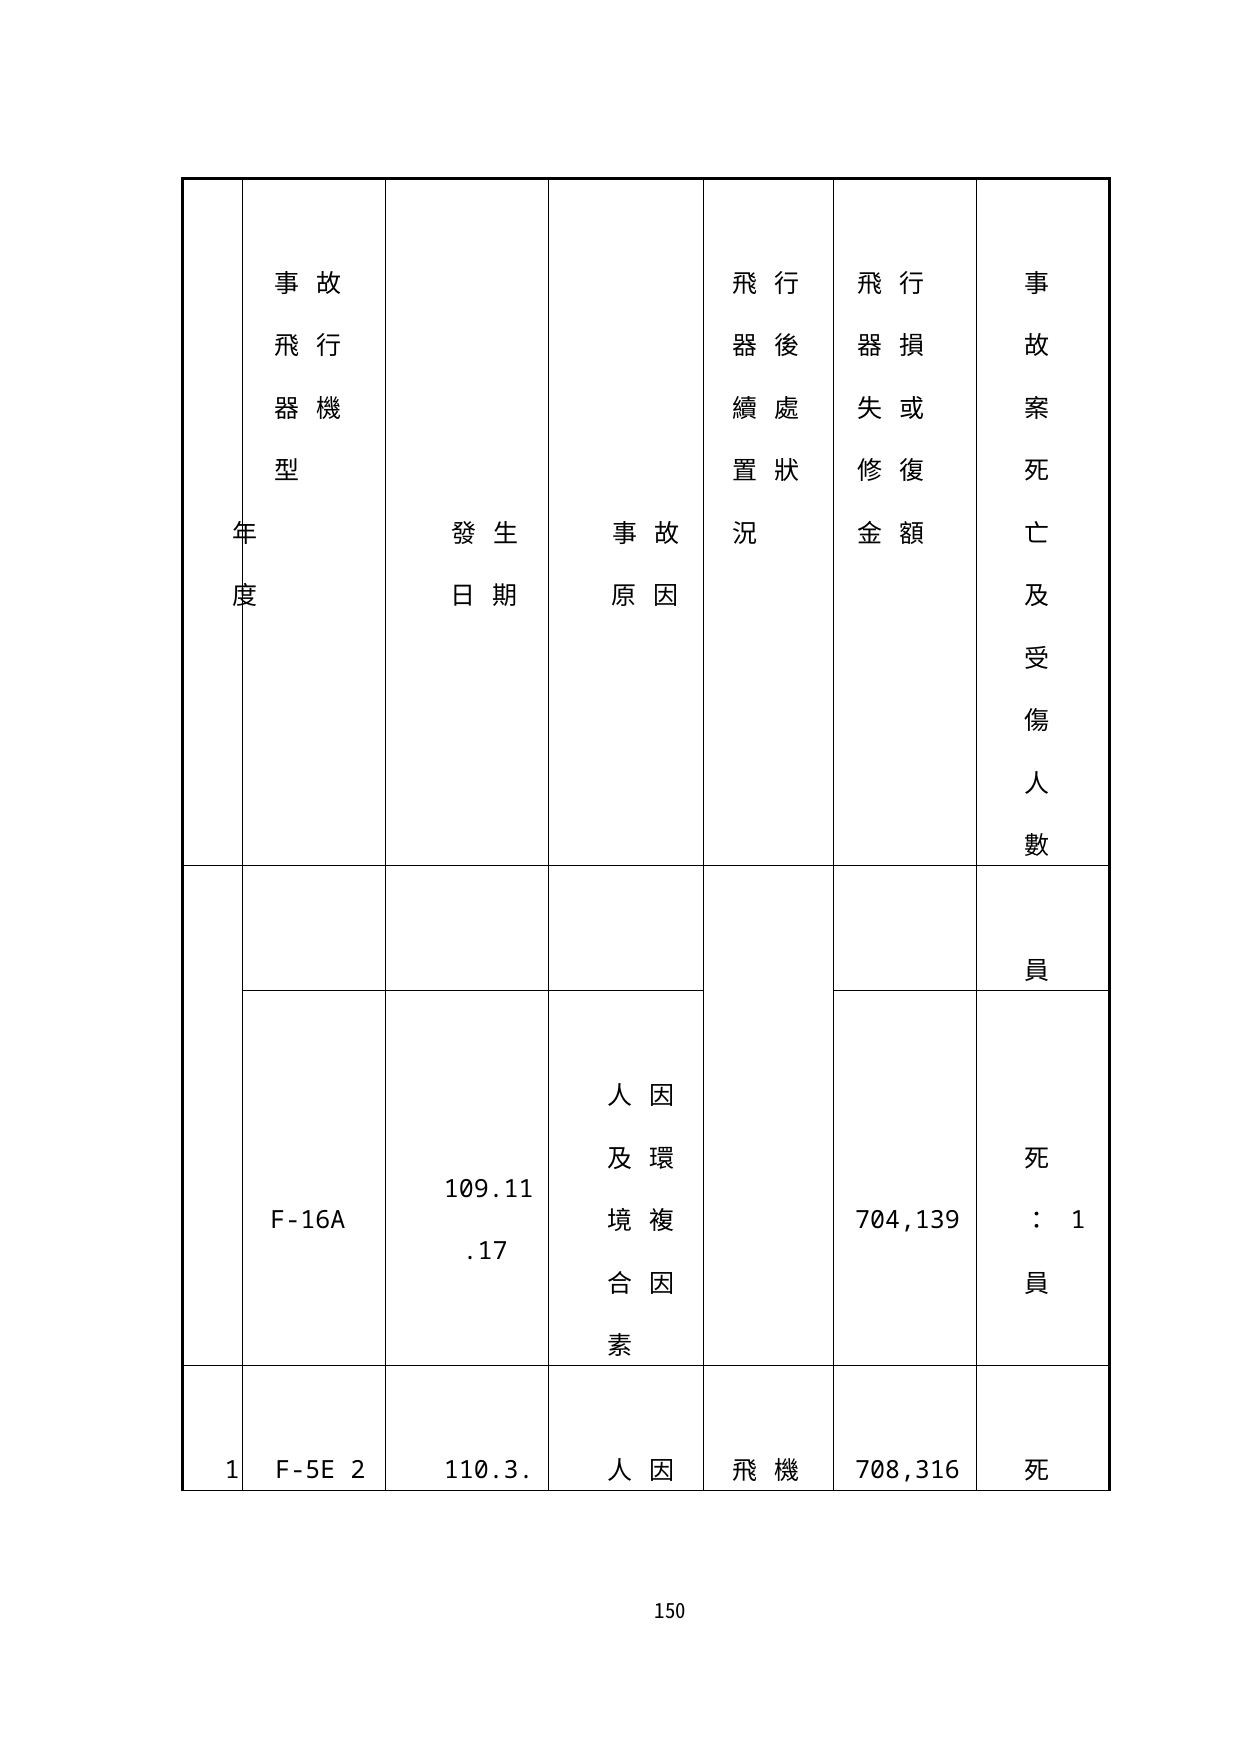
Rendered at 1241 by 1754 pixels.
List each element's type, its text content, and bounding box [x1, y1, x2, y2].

table_cell 死：1員 [977, 991, 1108, 1365]
table_header 事故案死亡及受傷人數 [977, 180, 1108, 865]
table_cell 109.11.17 [386, 991, 548, 1365]
table_cell [834, 866, 976, 990]
table_cell [184, 866, 242, 1365]
table_cell [549, 866, 703, 990]
table_cell 1 [184, 1366, 242, 1490]
table_header 飛行器損失或修復金額 [834, 180, 976, 865]
table_header 年度 [184, 180, 242, 865]
table_cell F-16A [243, 991, 385, 1365]
table_header 事故飛行器機型 [243, 180, 385, 865]
table_cell [704, 866, 833, 1365]
table_header 飛行器後續處置狀況 [704, 180, 833, 865]
table_cell 人因及環境複合因素 [549, 991, 703, 1365]
table_cell [243, 866, 385, 990]
table_cell 死 [977, 1366, 1108, 1490]
table_cell 110.3. [386, 1366, 548, 1490]
table_cell 人因 [549, 1366, 703, 1490]
table_cell 704,139 [834, 991, 976, 1365]
table_header 事故原因 [549, 180, 703, 865]
table_cell 飛機 [704, 1366, 833, 1490]
table_cell F-5E 2 [243, 1366, 385, 1490]
table_header 發生日期 [386, 180, 548, 865]
table_cell [386, 866, 548, 990]
table_cell 708,316 [834, 1366, 976, 1490]
table_cell 員 [977, 866, 1108, 990]
